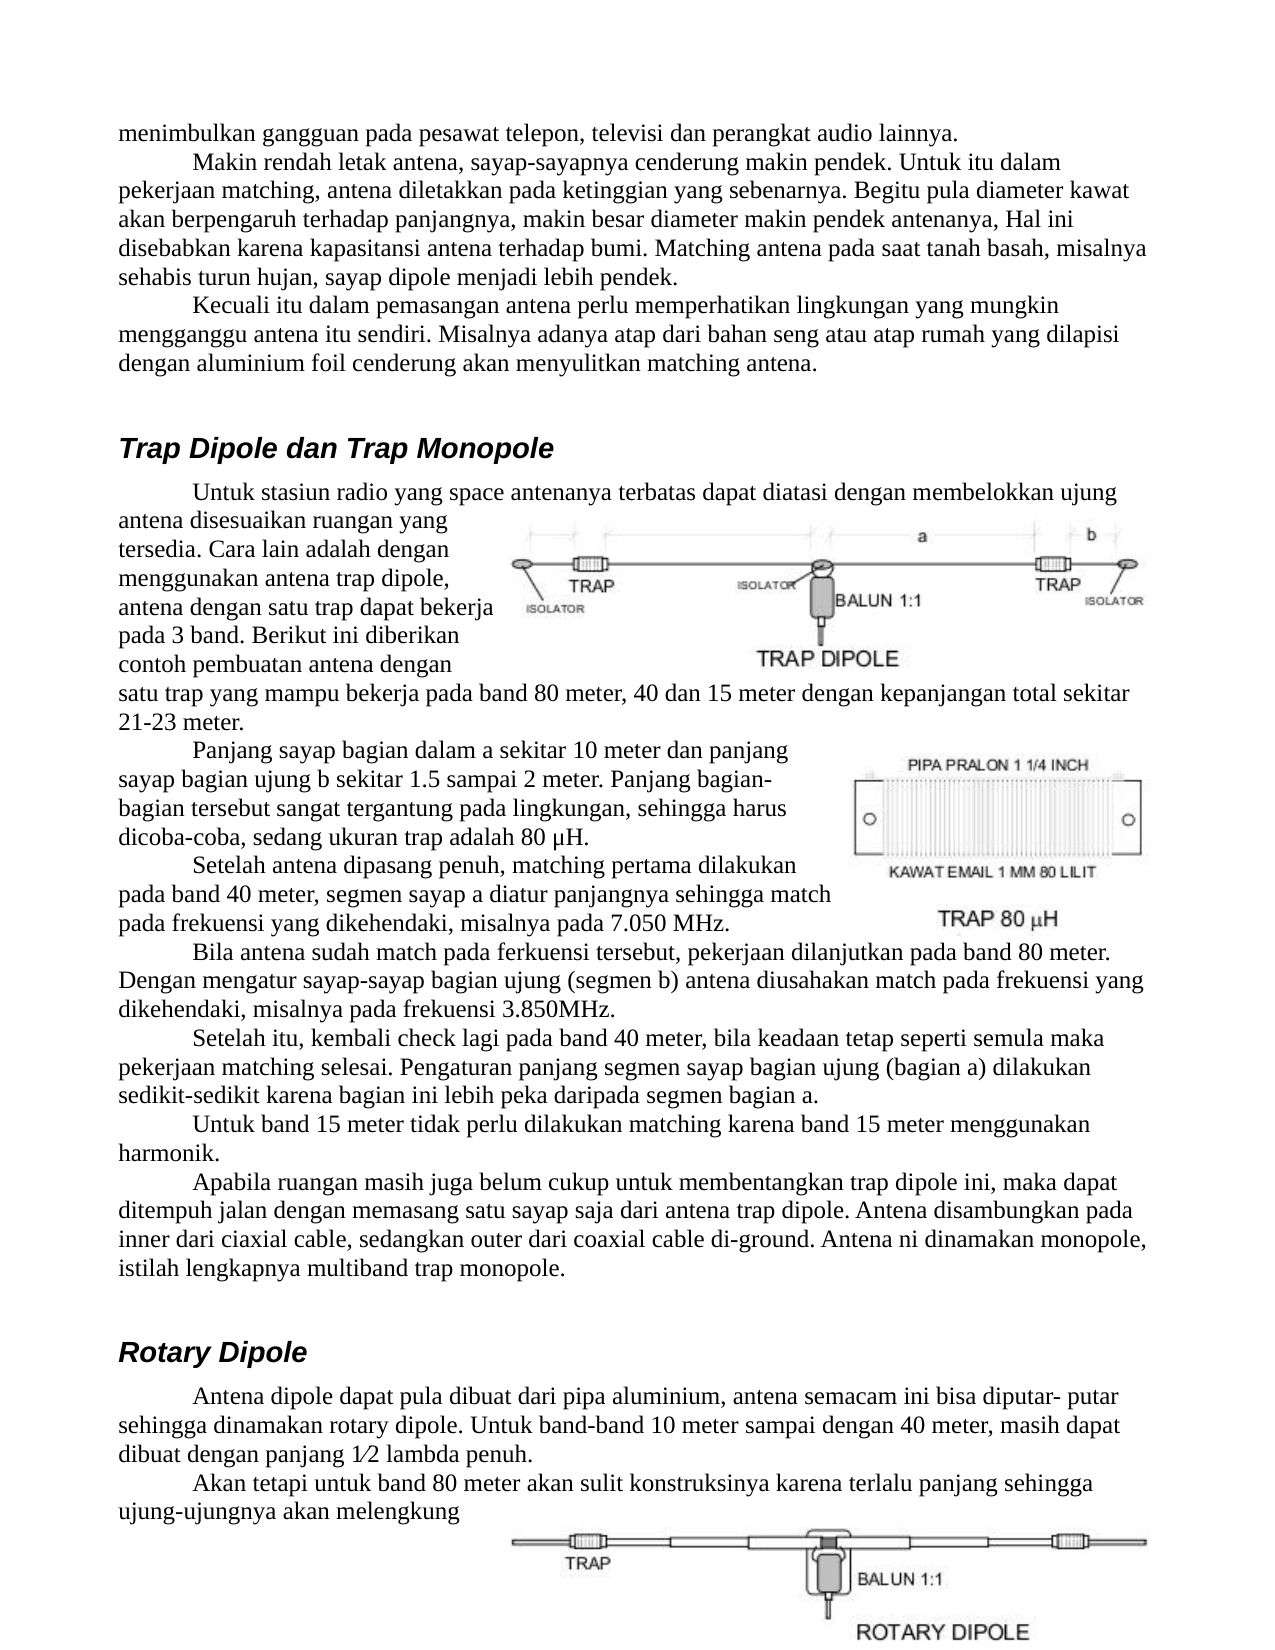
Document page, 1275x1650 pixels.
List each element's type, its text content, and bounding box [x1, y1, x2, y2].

text Setelah antena dipasang penuh, matching pertama dilakukan pada band 40 meter, segmen sayap a diatur panjangnya sehingga match pada frekuensi yang dikehendaki, misalnya pada 7.050 MHz. [118, 850, 1157, 937]
subtitle Rotary Dipole [118, 1335, 1157, 1369]
text Kecuali itu dalam pemasangan antena perlu memperhatikan lingkungan yang mungkin mengganggu antena itu sendiri. Misalnya adanya atap dari bahan seng atau atap rumah yang dilapisi dengan aluminium foil cenderung akan menyulitkan matching antena. [118, 291, 1157, 377]
text Apabila ruangan masih juga belum cukup untuk membentangkan trap dipole ini, maka dapat ditempuh jalan dengan memasang satu sayap saja dari antena trap dipole. Antena disambungkan pada inner dari ciaxial cable, sedangkan outer dari coaxial cable di-ground. Antena ni dinamakan monopole, istilah lengkapnya multiband trap monopole. [118, 1167, 1157, 1282]
text Panjang sayap bagian dalam a sekitar 10 meter dan panjang sayap bagian ujung b sekitar 1.5 sampai 2 meter. Panjang bagian-bagian tersebut sangat tergantung pada lingkungan, sehingga harus dicoba-coba, sedang ukuran trap adalah 80 μH. [118, 735, 1157, 850]
picture [498, 1515, 1155, 1648]
text menimbulkan gangguan pada pesawat telepon, televisi dan perangkat audio lainnya. [118, 118, 1157, 147]
subtitle Trap Dipole dan Trap Monopole [118, 431, 1157, 464]
text Untuk band 15 meter tidak perlu dilakukan matching karena band 15 meter menggunakan harmonik. [118, 1109, 1157, 1167]
text Setelah itu, kembali check lagi pada band 40 meter, bila keadaan tetap seperti semula maka pekerjaan matching selesai. Pengaturan panjang segmen sayap bagian ujung (bagian a) dilakukan sedikit-sedikit karena bagian ini lebih peka daripada segmen bagian a. [118, 1023, 1157, 1109]
text Akan tetapi untuk band 80 meter akan sulit konstruksinya karena terlalu panjang sehingga ujung-ujungnya akan melengkung [118, 1468, 1157, 1525]
picture [497, 506, 1156, 673]
text Bila antena sudah match pada ferkuensi tersebut, pekerjaan dilanjutkan pada band 80 meter. Dengan mengatur sayap-sayap bagian ujung (segmen b) antena diusahakan match pada frekuensi yang dikehendaki, misalnya pada frekuensi 3.850MHz. [118, 937, 1157, 1023]
text Untuk stasiun radio yang space antenanya terbatas dapat diatasi dengan membelokkan ujung antena disesuaikan ruangan yang tersedia. Cara lain adalah dengan menggunakan antena trap dipole, antena dengan satu trap dapat bekerja pada 3 band. Berikut ini diberikan contoh pembuatan antena dengan satu trap yang mampu bekerja pada band 80 meter, 40 dan 15 meter dengan kepanjangan total sekitar 21-23 meter. [118, 477, 1157, 735]
text Makin rendah letak antena, sayap-sayapnya cenderung makin pendek. Untuk itu dalam pekerjaan matching, antena diletakkan pada ketinggian yang sebenarnya. Begitu pula diameter kawat akan berpengaruh terhadap panjangnya, makin besar diameter makin pendek antenanya, Hal ini disebabkan karena kapasitansi antena terhadap bumi. Matching antena pada saat tanah basah, misalnya sehabis turun hujan, sayap dipole menjadi lebih pendek. [118, 147, 1157, 291]
text Antena dipole dapat pula dibuat dari pipa aluminium, antena semacam ini bisa diputar- putar sehingga dinamakan rotary dipole. Untuk band-band 10 meter sampai dengan 40 meter, masih dapat dibuat dengan panjang 1⁄2 lambda penuh. [118, 1381, 1157, 1468]
picture [836, 742, 1156, 936]
